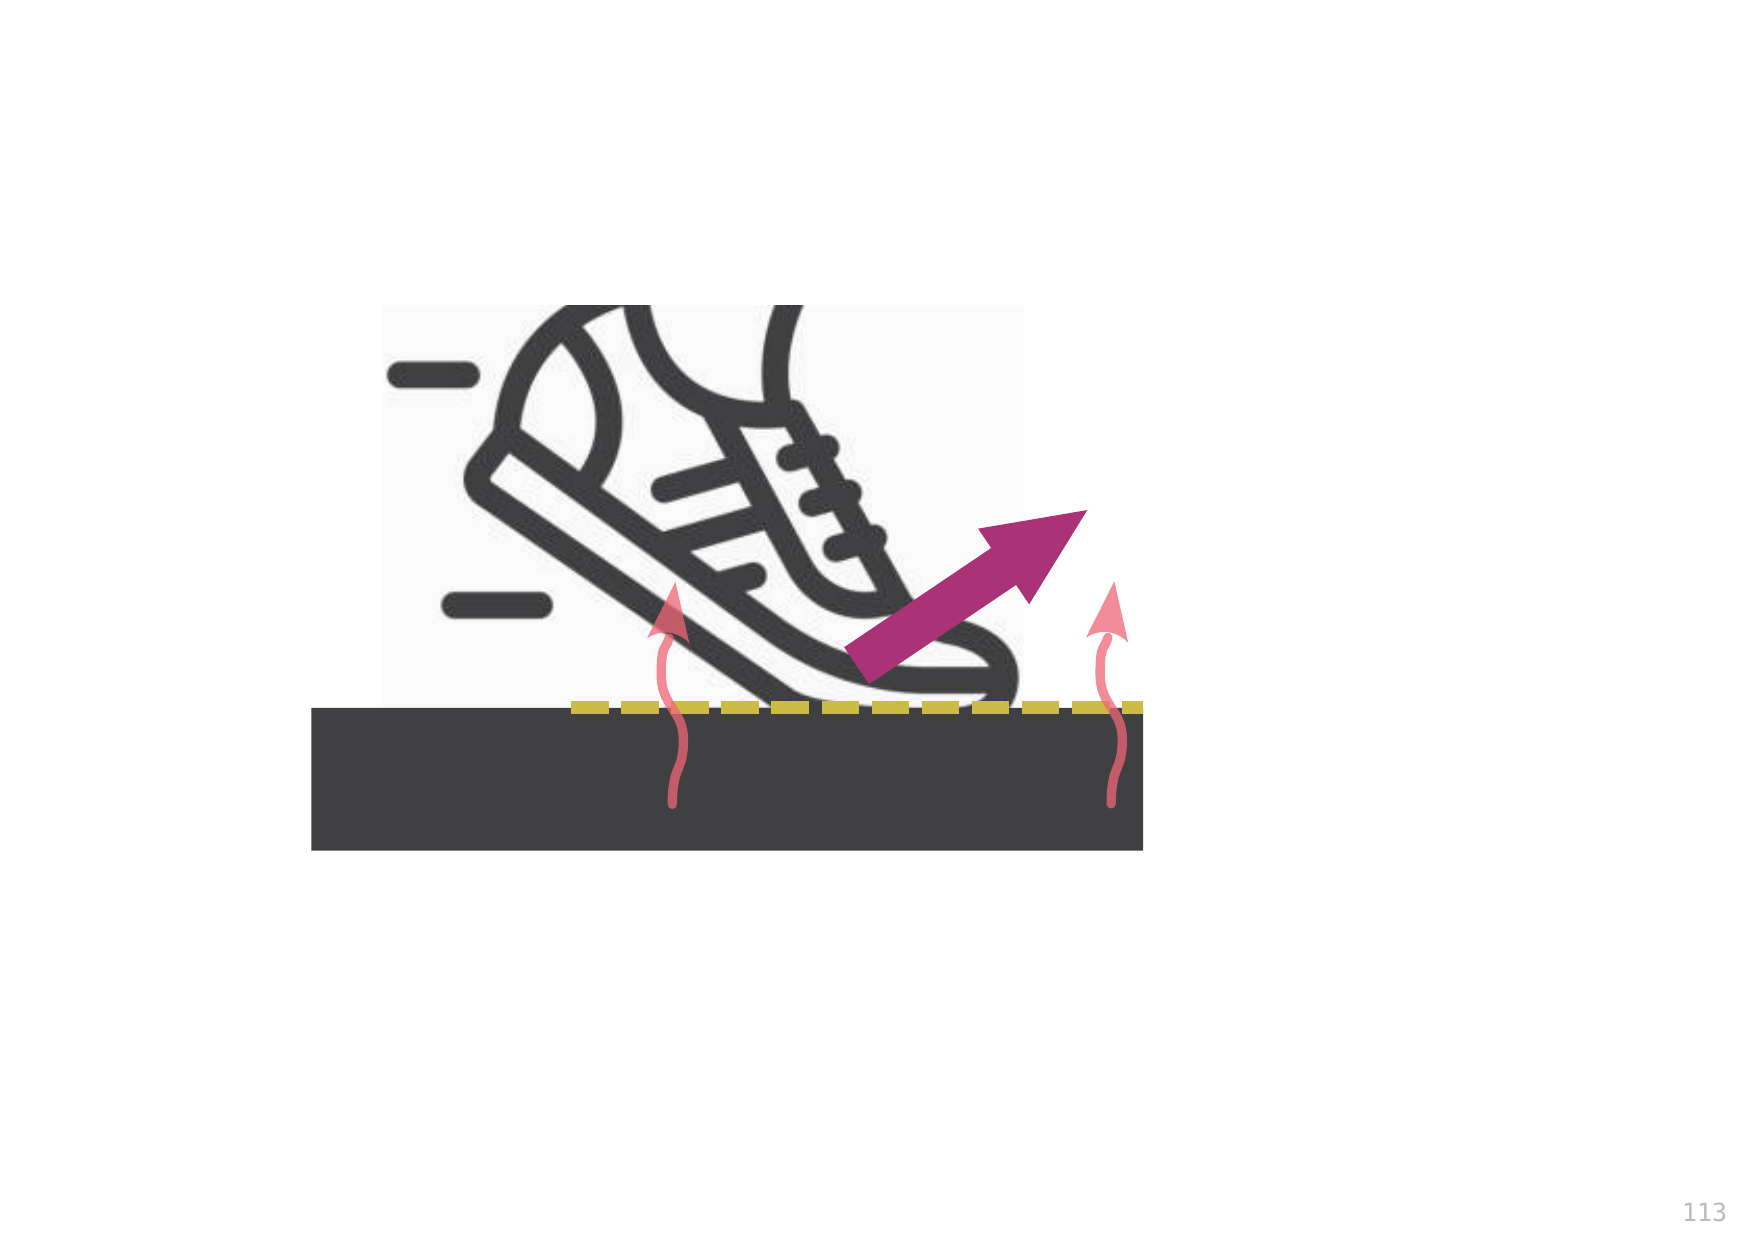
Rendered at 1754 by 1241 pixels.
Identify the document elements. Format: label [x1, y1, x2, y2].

picture [383, 305, 1024, 707]
text_box [311, 707, 1144, 892]
text_box [844, 510, 1088, 685]
